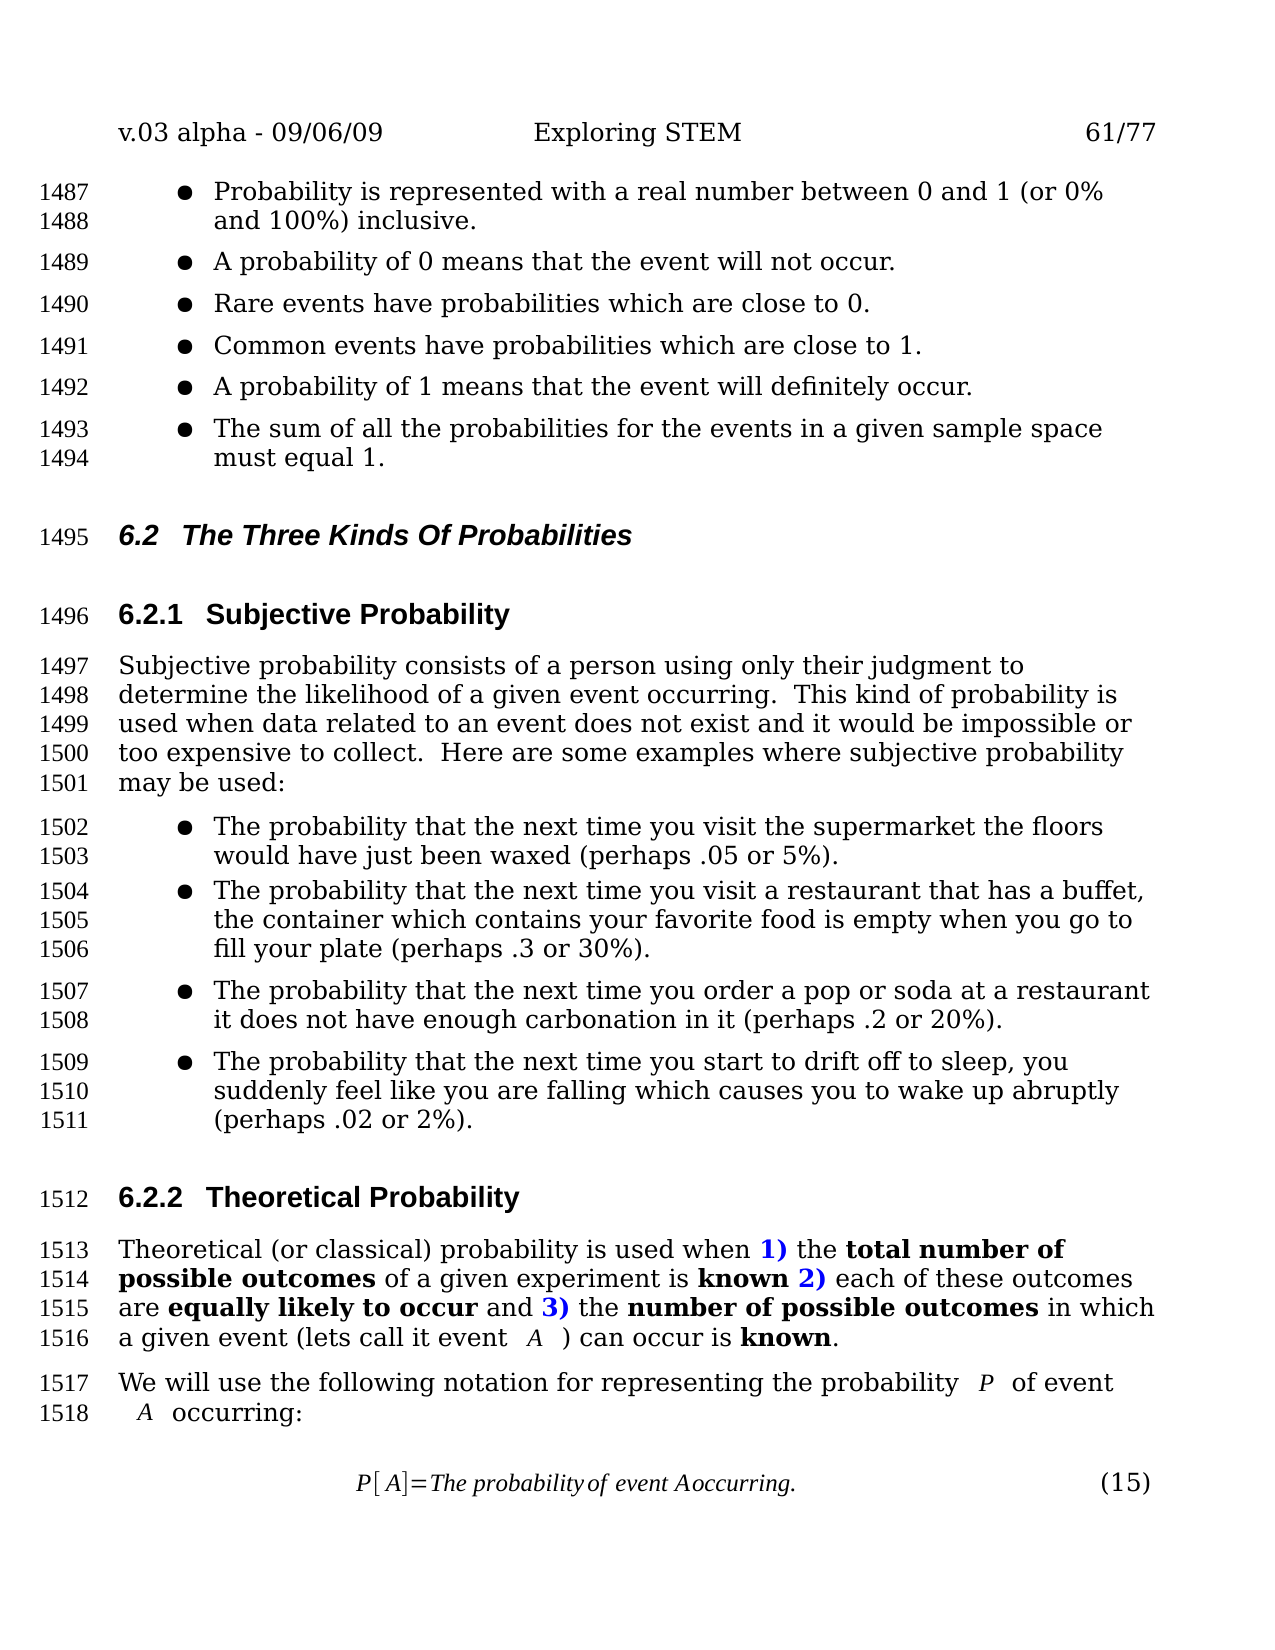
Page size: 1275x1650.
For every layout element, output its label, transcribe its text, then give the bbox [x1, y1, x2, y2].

subtitle Theoretical Probability [118, 1180, 1157, 1214]
text Subjective probability consists of a person using only their judgment to determine the likelihood of a given event occurring. This kind of probability is used when data related to an event does not exist and it would be impossible or too expensive to collect. Here are some examples where subjective probability may be used: [118, 651, 1157, 797]
list The probability that the next time you visit a restaurant that has a buffet, the container which contains your favorite food is empty when you go to fill your plate (perhaps .3 or 30%). [175, 876, 1157, 964]
text We will use the following notation for representing the probabilityof eventoccurring: [118, 1368, 1157, 1427]
table_header (15) [1041, 1463, 1157, 1504]
list A probability of 0 means that the event will not occur. [175, 248, 1157, 277]
list The probability that the next time you start to drift off to sleep, you suddenly feel like you are falling which causes you to wake up abruptly (perhaps .02 or 2%). [175, 1047, 1157, 1135]
list Common events have probabilities which are close to 1. [175, 331, 1157, 360]
text Theoretical (or classical) probability is used when 1) the total number of possible outcomes of a given experiment is known 2) each of these outcomes are equally likely to occur and 3) the number of possible outcomes in which a given event (lets call it event) can occur is known. [118, 1235, 1157, 1353]
list Rare events have probabilities which are close to 0. [175, 289, 1157, 318]
subtitle Subjective Probability [118, 597, 1157, 630]
list Probability is represented with a real number between 0 and 1 (or 0% and 100%) inclusive. [175, 177, 1157, 235]
list The sum of all the probabilities for the events in a given sample space must equal 1. [175, 414, 1157, 473]
list The probability that the next time you visit the supermarket the floors would have just been waxed (perhaps .05 or 5%). [175, 812, 1157, 870]
subtitle The Three Kinds Of Probabilities [118, 518, 1157, 552]
list A probability of 1 means that the event will definitely occur. [175, 373, 1157, 402]
table_header [118, 1463, 1041, 1504]
list The probability that the next time you order a pop or soda at a restaurant it does not have enough carbonation in it (perhaps .2 or 20%). [175, 976, 1157, 1035]
